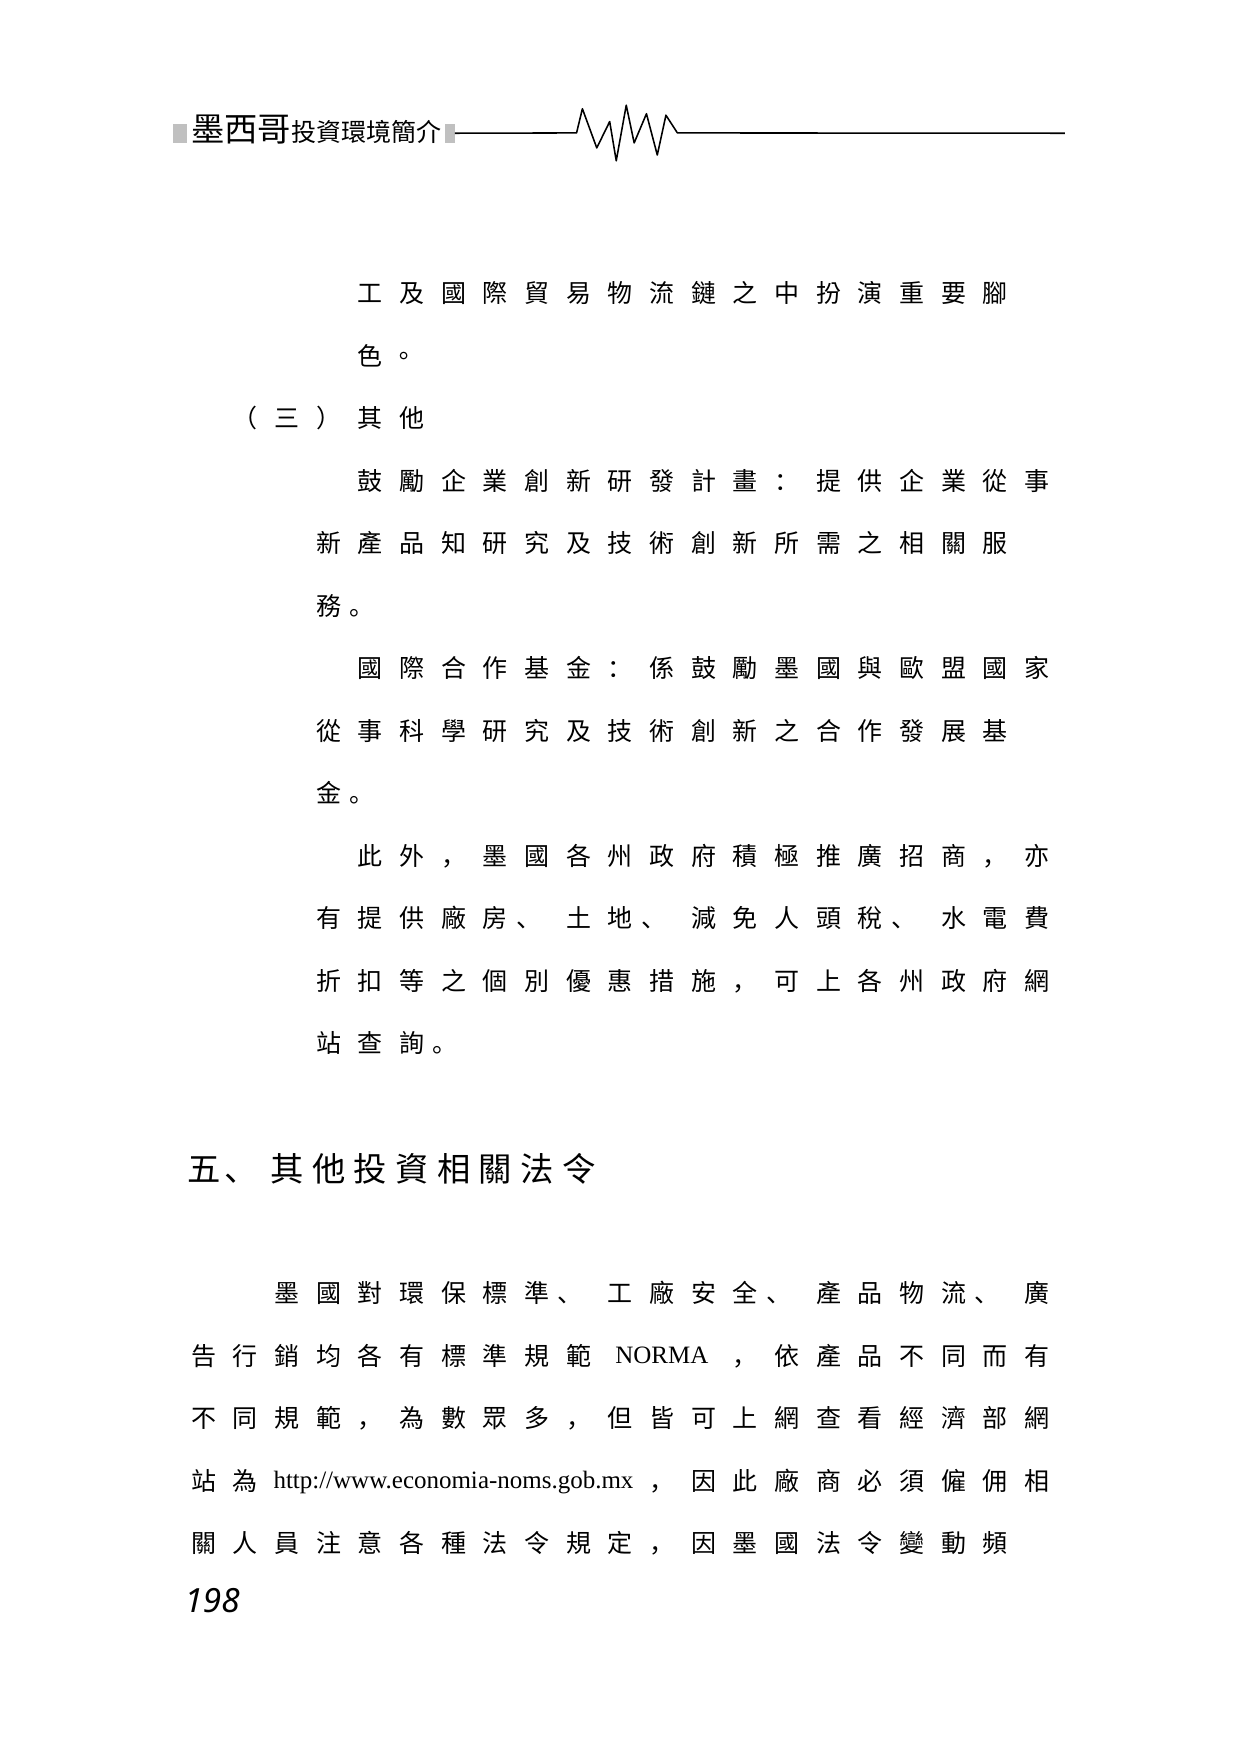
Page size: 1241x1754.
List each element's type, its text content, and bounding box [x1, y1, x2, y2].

text （三）其他 [207, 375, 1058, 438]
text 墨國對環保標準、工廠安全、產品物流、廣告行銷均各有標準規範NORMA，依產品不同而有不同規範，為數眾多，但皆可上網查看經濟部網站為http://www.economia-noms.gob.mx，因此廠商必須僱佣相關人員注意各種法令規定，因墨國法令變動頻 [183, 1250, 1058, 1563]
text 鼓勵企業創新研發計畫：提供企業從事新產品知研究及技術創新所需之相關服務。 [281, 438, 1058, 625]
text 國際合作基金：係鼓勵墨國與歐盟國家從事科學研究及技術創新之合作發展基金。 [281, 625, 1058, 813]
text 工及國際貿易物流鏈之中扮演重要腳色。 [330, 250, 1058, 375]
text 五、其他投資相關法令 [183, 1125, 1058, 1188]
text 此外，墨國各州政府積極推廣招商，亦有提供廠房、土地、減免人頭稅、水電費折扣等之個別優惠措施，可上各州政府網站查詢。 [281, 813, 1058, 1063]
